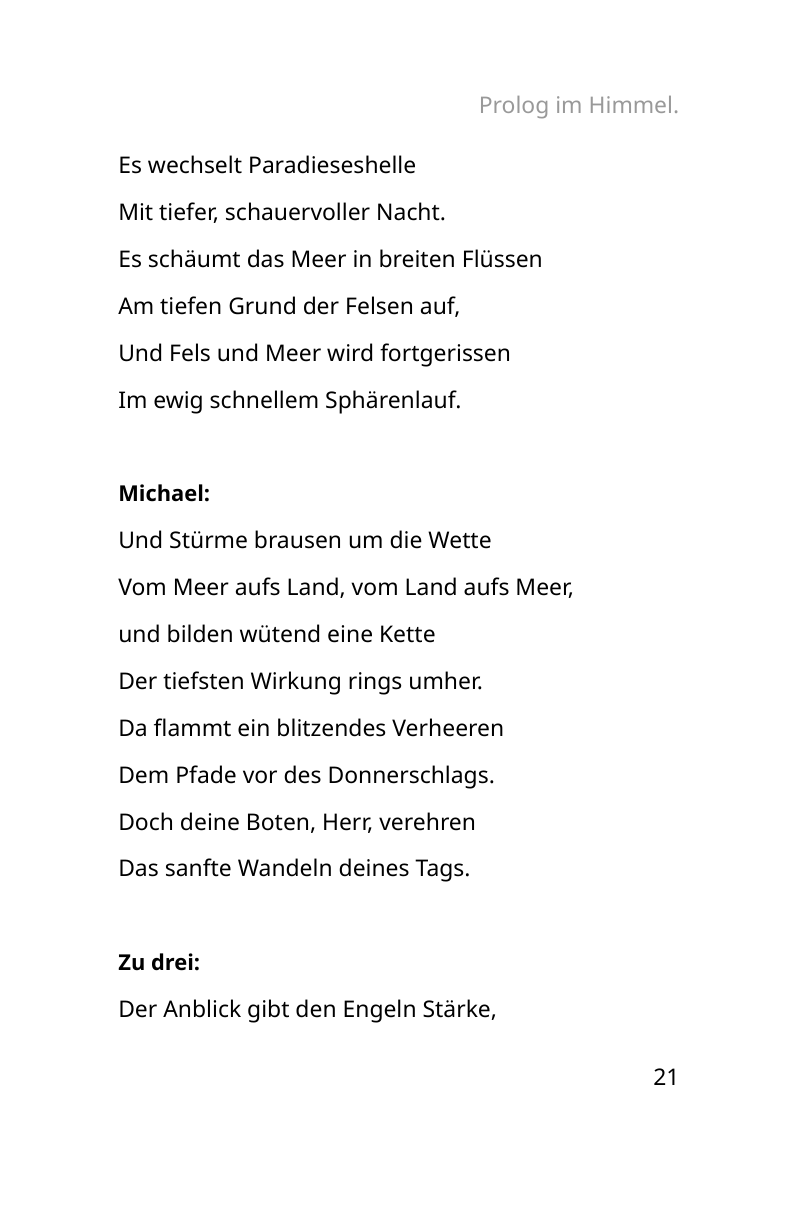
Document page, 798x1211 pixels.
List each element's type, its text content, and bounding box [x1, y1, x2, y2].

text Zu drei: Der Anblick gibt den Engeln Stärke, [118, 917, 679, 1024]
text Es wechselt Paradieseshelle Mit tiefer, schauervoller Nacht. Es schäumt das Meer in breiten Flüssen Am tiefen Grund der Felsen auf, Und Fels und Meer wird fortgerissen Im ewig schnellem Sphärenlauf. [118, 149, 679, 415]
text Michael: Und Stürme brausen um die Wette Vom Meer aufs Land, vom Land aufs Meer, und bilden wütend eine Kette Der tiefsten Wirkung rings umher. Da flammt ein blitzendes Verheeren Dem Pfade vor des Donnerschlags. Doch deine Boten, Herr, verehren Das sanfte Wandeln deines Tags. [118, 448, 679, 884]
